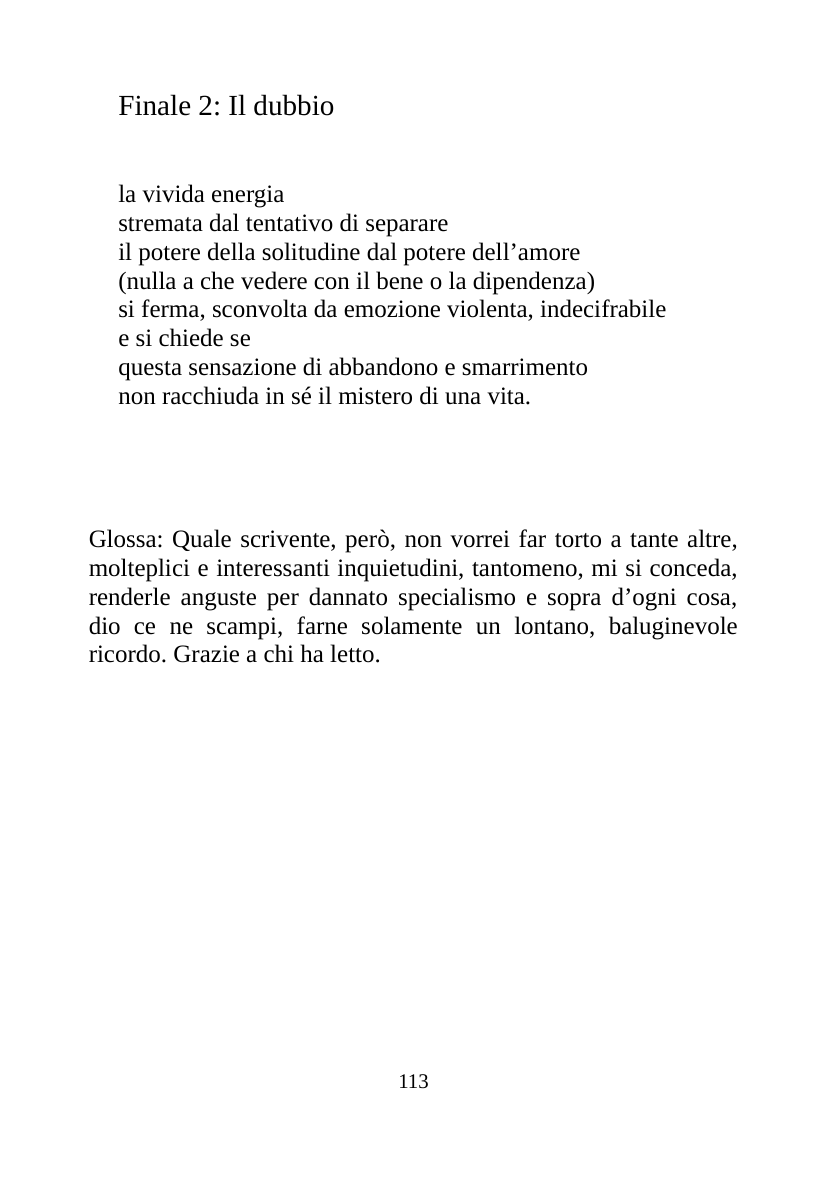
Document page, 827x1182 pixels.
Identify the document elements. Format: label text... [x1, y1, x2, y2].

text (nulla a che vedere con il bene o la dipendenza) [88, 266, 738, 294]
text questa sensazione di abbandono e smarrimento [88, 352, 738, 381]
subtitle Finale 2: Il dubbio [88, 88, 738, 122]
text stremata dal tentativo di separare [88, 208, 738, 237]
text e si chiede se [88, 323, 738, 352]
text la vivida energia [88, 179, 738, 208]
text Glossa: Quale scrivente, però, non vorrei far torto a tante altre, molteplici e interessanti inquietudini, tantomeno, mi si conceda, renderle anguste per dannato specialismo e sopra d’ogni cosa, dio ce ne scampi, farne solamente un lontano, baluginevole ricordo. Grazie a chi ha letto. [88, 524, 738, 668]
text non racchiuda in sé il mistero di una vita. [88, 381, 738, 409]
text il potere della solitudine dal potere dell’amore [88, 237, 738, 266]
text si ferma, sconvolta da emozione violenta, indecifrabile [88, 294, 738, 323]
